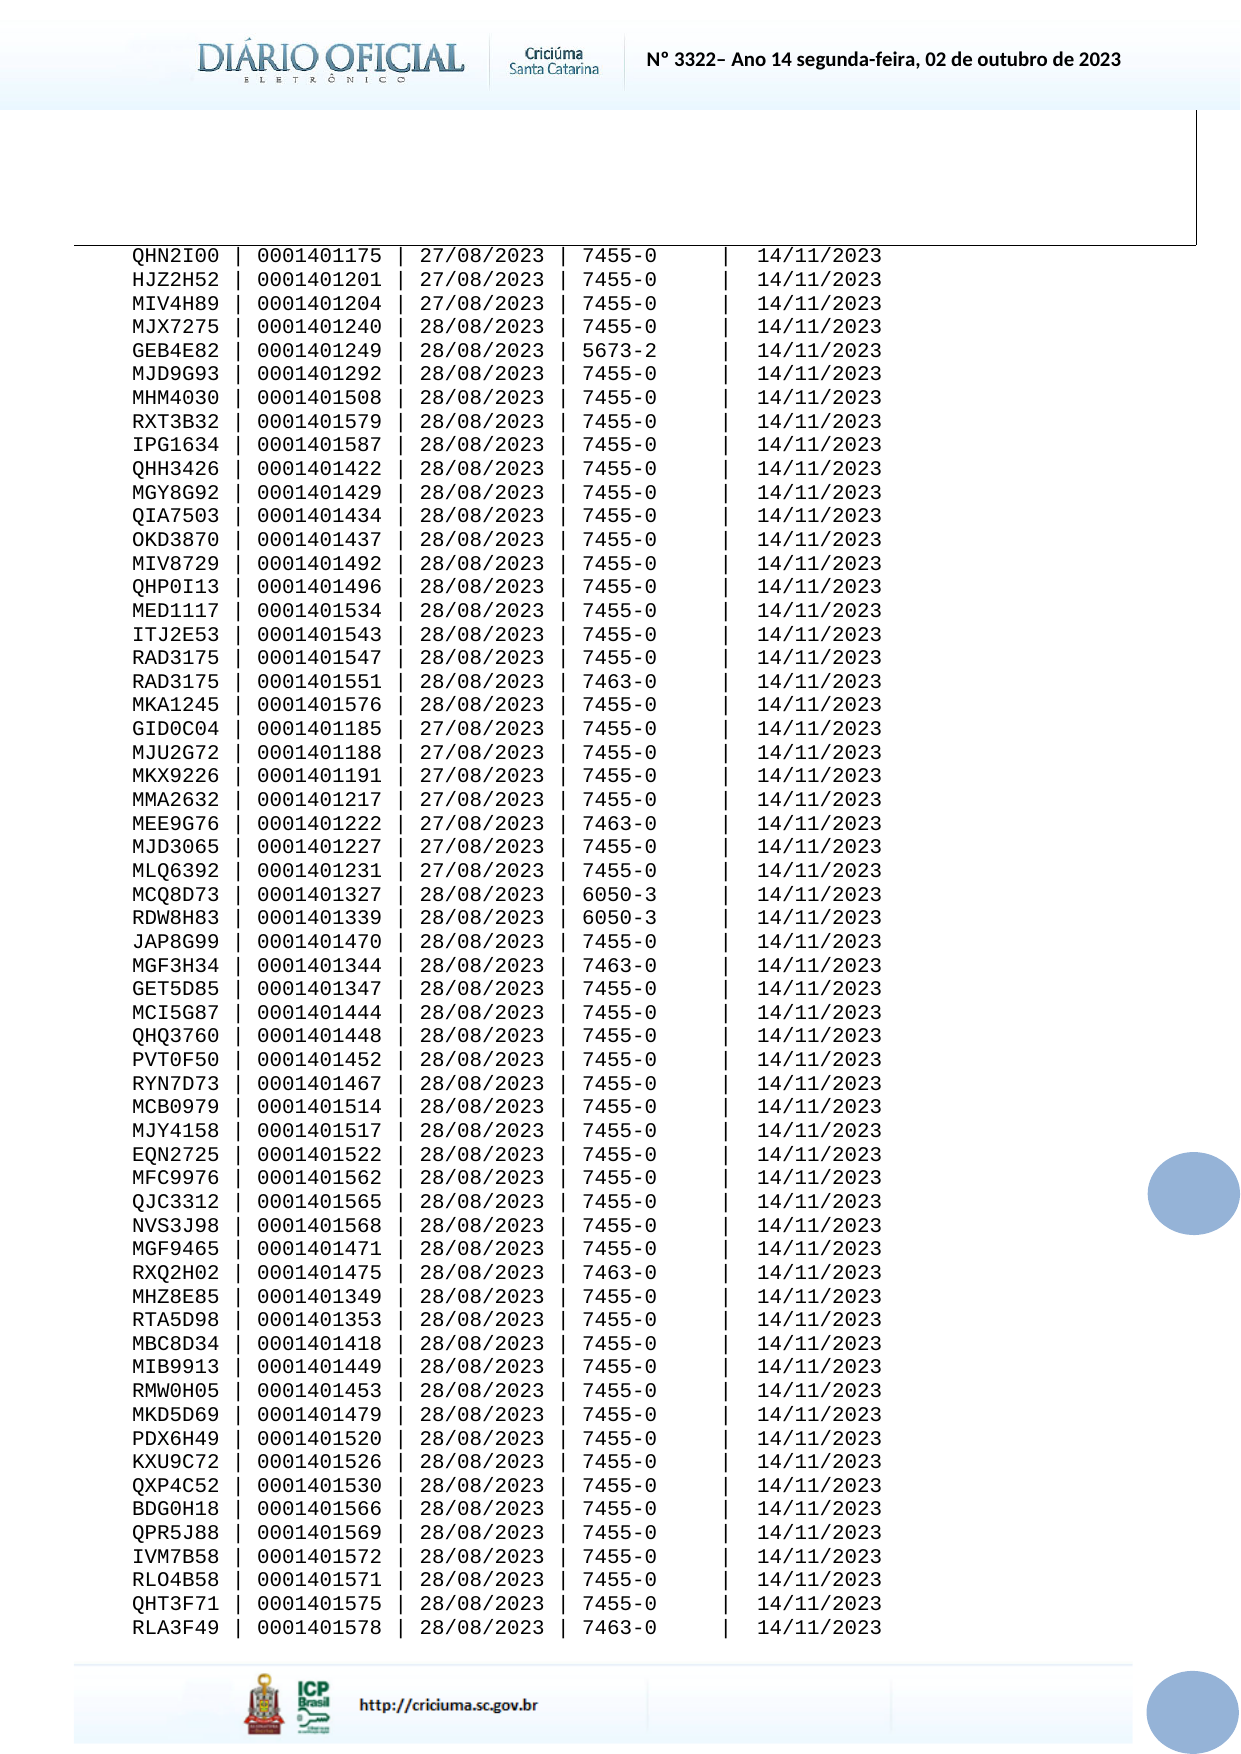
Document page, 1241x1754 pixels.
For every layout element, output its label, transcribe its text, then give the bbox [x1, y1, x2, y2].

text RTA5D98 | 0001401353 | 28/08/2023 | 7455-0 | 14/11/2023 [44, 1309, 1196, 1333]
text RAD3175 | 0001401547 | 28/08/2023 | 7455-0 | 14/11/2023 [44, 647, 1196, 671]
text MLQ6392 | 0001401231 | 27/08/2023 | 7455-0 | 14/11/2023 [44, 860, 1196, 884]
text NVS3J98 | 0001401568 | 28/08/2023 | 7455-0 | 14/11/2023 [44, 1215, 1196, 1238]
text QIA7503 | 0001401434 | 28/08/2023 | 7455-0 | 14/11/2023 [44, 505, 1196, 529]
text RDW8H83 | 0001401339 | 28/08/2023 | 6050-3 | 14/11/2023 [44, 907, 1196, 931]
text MGF9465 | 0001401471 | 28/08/2023 | 7455-0 | 14/11/2023 [44, 1238, 1196, 1262]
text QHN2I00 | 0001401175 | 27/08/2023 | 7455-0 | 14/11/2023 [44, 245, 1196, 269]
text MIB9913 | 0001401449 | 28/08/2023 | 7455-0 | 14/11/2023 [44, 1357, 1196, 1380]
text MEE9G76 | 0001401222 | 27/08/2023 | 7463-0 | 14/11/2023 [44, 813, 1196, 836]
text GID0C04 | 0001401185 | 27/08/2023 | 7455-0 | 14/11/2023 [44, 718, 1196, 742]
text MKA1245 | 0001401576 | 28/08/2023 | 7455-0 | 14/11/2023 [44, 694, 1196, 718]
text RLA3F49 | 0001401578 | 28/08/2023 | 7463-0 | 14/11/2023 [44, 1617, 1196, 1640]
text KXU9C72 | 0001401526 | 28/08/2023 | 7455-0 | 14/11/2023 [44, 1451, 1196, 1475]
text MJX7275 | 0001401240 | 28/08/2023 | 7455-0 | 14/11/2023 [44, 316, 1196, 340]
text MED1117 | 0001401534 | 28/08/2023 | 7455-0 | 14/11/2023 [44, 600, 1196, 623]
text OKD3870 | 0001401437 | 28/08/2023 | 7455-0 | 14/11/2023 [44, 529, 1196, 553]
text PDX6H49 | 0001401520 | 28/08/2023 | 7455-0 | 14/11/2023 [44, 1427, 1196, 1451]
text RMW0H05 | 0001401453 | 28/08/2023 | 7455-0 | 14/11/2023 [44, 1380, 1196, 1404]
text HJZ2H52 | 0001401201 | 27/08/2023 | 7455-0 | 14/11/2023 [44, 269, 1196, 292]
text QXP4C52 | 0001401530 | 28/08/2023 | 7455-0 | 14/11/2023 [44, 1475, 1196, 1498]
text JAP8G99 | 0001401470 | 28/08/2023 | 7455-0 | 14/11/2023 [44, 931, 1196, 954]
text RXT3B32 | 0001401579 | 28/08/2023 | 7455-0 | 14/11/2023 [44, 411, 1196, 434]
text GEB4E82 | 0001401249 | 28/08/2023 | 5673-2 | 14/11/2023 [44, 340, 1196, 363]
text MIV8729 | 0001401492 | 28/08/2023 | 7455-0 | 14/11/2023 [44, 553, 1196, 576]
text MCB0979 | 0001401514 | 28/08/2023 | 7455-0 | 14/11/2023 [44, 1096, 1196, 1120]
text RXQ2H02 | 0001401475 | 28/08/2023 | 7463-0 | 14/11/2023 [44, 1262, 1196, 1286]
text RAD3175 | 0001401551 | 28/08/2023 | 7463-0 | 14/11/2023 [44, 671, 1196, 694]
text MBC8D34 | 0001401418 | 28/08/2023 | 7455-0 | 14/11/2023 [44, 1333, 1196, 1357]
text MCQ8D73 | 0001401327 | 28/08/2023 | 6050-3 | 14/11/2023 [44, 884, 1196, 907]
text QPR5J88 | 0001401569 | 28/08/2023 | 7455-0 | 14/11/2023 [44, 1522, 1196, 1546]
text BDG0H18 | 0001401566 | 28/08/2023 | 7455-0 | 14/11/2023 [44, 1498, 1196, 1522]
text MKX9226 | 0001401191 | 27/08/2023 | 7455-0 | 14/11/2023 [44, 765, 1196, 789]
text ITJ2E53 | 0001401543 | 28/08/2023 | 7455-0 | 14/11/2023 [44, 623, 1196, 647]
text QHH3426 | 0001401422 | 28/08/2023 | 7455-0 | 14/11/2023 [44, 458, 1196, 482]
text MJD9G93 | 0001401292 | 28/08/2023 | 7455-0 | 14/11/2023 [44, 363, 1196, 387]
text GET5D85 | 0001401347 | 28/08/2023 | 7455-0 | 14/11/2023 [44, 978, 1196, 1002]
text IVM7B58 | 0001401572 | 28/08/2023 | 7455-0 | 14/11/2023 [44, 1546, 1196, 1569]
text EQN2725 | 0001401522 | 28/08/2023 | 7455-0 | 14/11/2023 [44, 1144, 1196, 1167]
text MCI5G87 | 0001401444 | 28/08/2023 | 7455-0 | 14/11/2023 [44, 1002, 1196, 1026]
text MJY4158 | 0001401517 | 28/08/2023 | 7455-0 | 14/11/2023 [44, 1120, 1196, 1144]
text MJD3065 | 0001401227 | 27/08/2023 | 7455-0 | 14/11/2023 [44, 836, 1196, 860]
text PVT0F50 | 0001401452 | 28/08/2023 | 7455-0 | 14/11/2023 [44, 1049, 1196, 1073]
text MGY8G92 | 0001401429 | 28/08/2023 | 7455-0 | 14/11/2023 [44, 482, 1196, 505]
text MMA2632 | 0001401217 | 27/08/2023 | 7455-0 | 14/11/2023 [44, 789, 1196, 813]
text QHP0I13 | 0001401496 | 28/08/2023 | 7455-0 | 14/11/2023 [44, 576, 1196, 600]
text QHT3F71 | 0001401575 | 28/08/2023 | 7455-0 | 14/11/2023 [44, 1593, 1196, 1617]
text QJC3312 | 0001401565 | 28/08/2023 | 7455-0 | 14/11/2023 [44, 1191, 1153, 1215]
text MHZ8E85 | 0001401349 | 28/08/2023 | 7455-0 | 14/11/2023 [44, 1286, 1196, 1309]
text IPG1634 | 0001401587 | 28/08/2023 | 7455-0 | 14/11/2023 [44, 434, 1196, 458]
text MIV4H89 | 0001401204 | 27/08/2023 | 7455-0 | 14/11/2023 [44, 292, 1196, 316]
text MGF3H34 | 0001401344 | 28/08/2023 | 7463-0 | 14/11/2023 [44, 954, 1196, 978]
text RLO4B58 | 0001401571 | 28/08/2023 | 7455-0 | 14/11/2023 [44, 1569, 1196, 1593]
text MJU2G72 | 0001401188 | 27/08/2023 | 7455-0 | 14/11/2023 [44, 742, 1196, 765]
text MHM4030 | 0001401508 | 28/08/2023 | 7455-0 | 14/11/2023 [44, 387, 1196, 411]
text MKD5D69 | 0001401479 | 28/08/2023 | 7455-0 | 14/11/2023 [44, 1404, 1196, 1427]
text MFC9976 | 0001401562 | 28/08/2023 | 7455-0 | 14/11/2023 [44, 1167, 1157, 1191]
text RYN7D73 | 0001401467 | 28/08/2023 | 7455-0 | 14/11/2023 [44, 1073, 1196, 1096]
text QHQ3760 | 0001401448 | 28/08/2023 | 7455-0 | 14/11/2023 [44, 1026, 1196, 1049]
